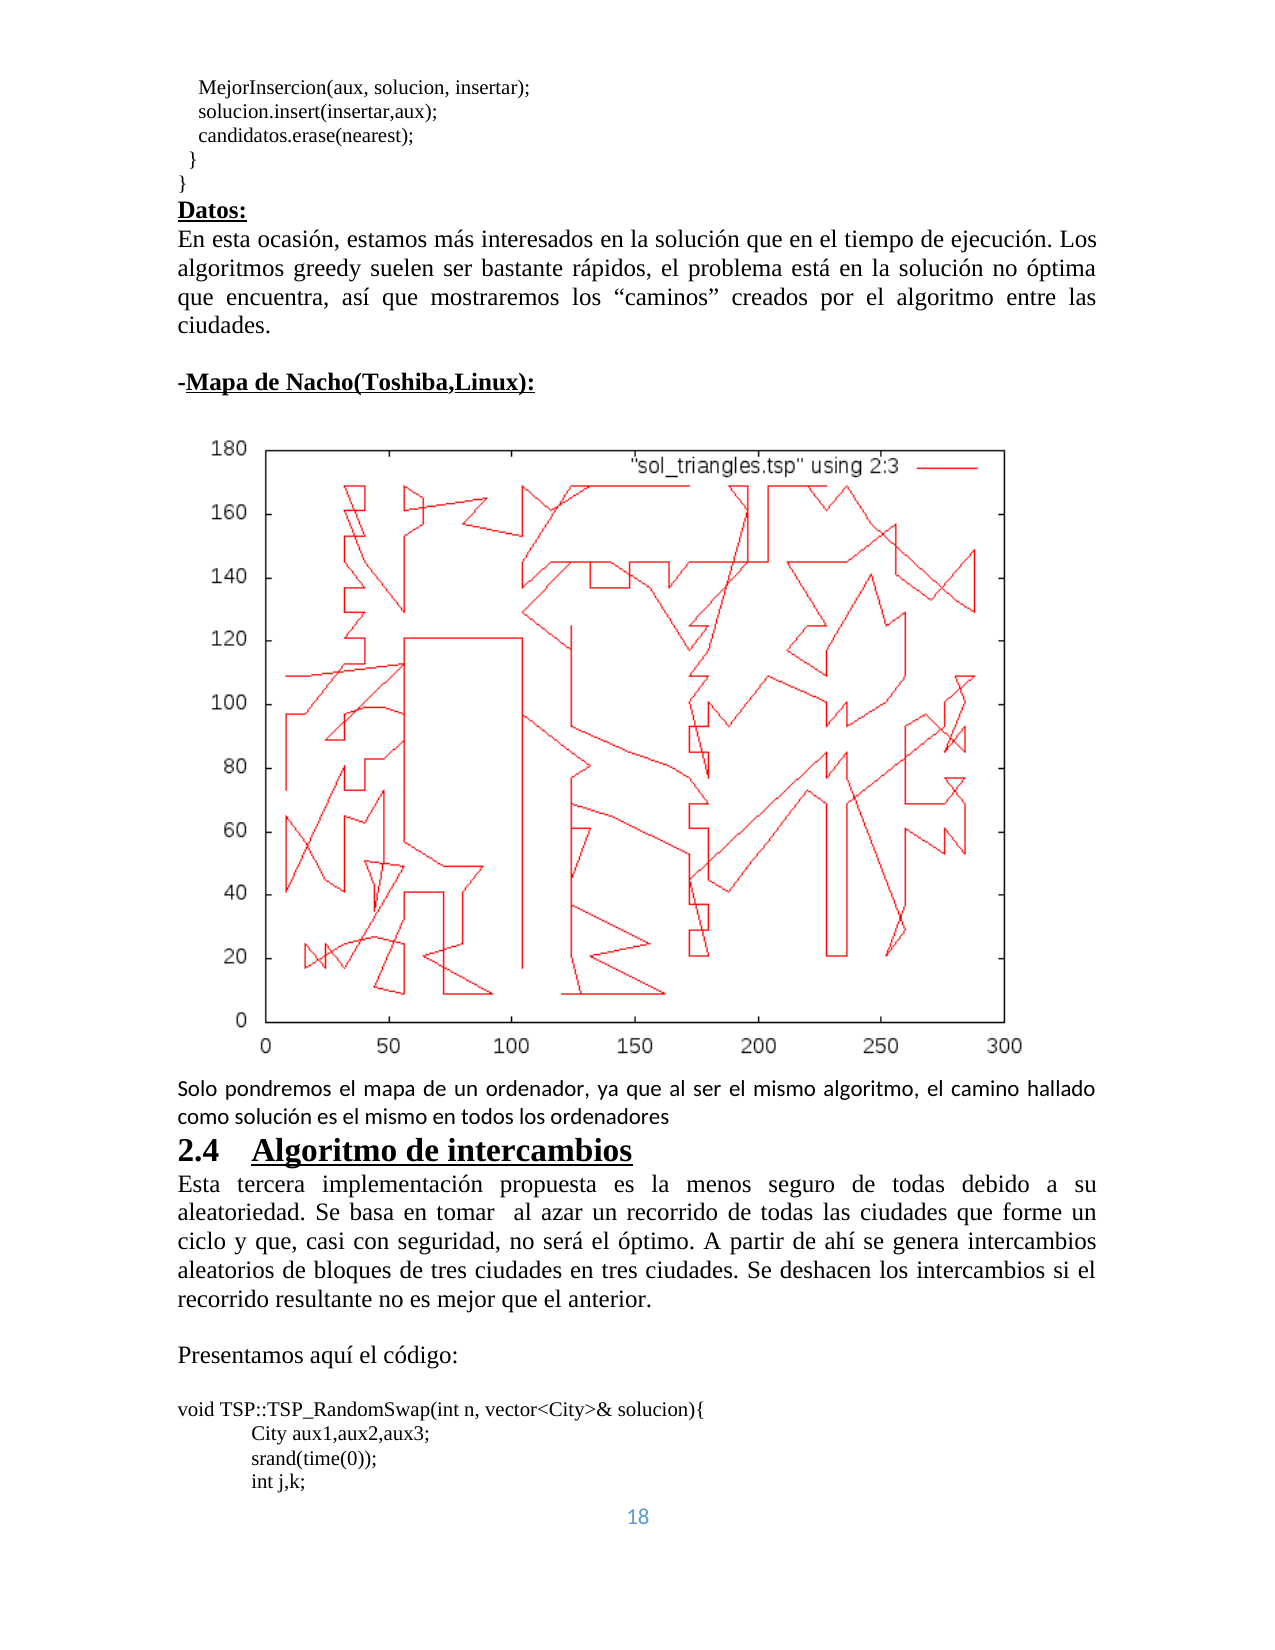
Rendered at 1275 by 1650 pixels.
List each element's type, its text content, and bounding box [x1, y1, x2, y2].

text int j,k; [177, 1469, 1098, 1493]
text MejorInsercion(aux, solucion, insertar); [177, 75, 1098, 99]
text candidatos.erase(nearest); [177, 123, 1098, 147]
text En esta ocasión, estamos más interesados en la solución que en el tiempo de ejecución. Los algoritmos greedy suelen ser bastante rápidos, el problema está en la solución no óptima que encuentra, así que mostraremos los “caminos” creados por el algoritmo entre las ciudades. [177, 224, 1098, 339]
text City aux1,aux2,aux3; [177, 1421, 1098, 1445]
text -Mapa de Nacho(Toshiba,Linux): [177, 367, 1098, 396]
text Presentamos aquí el código: [177, 1341, 1098, 1369]
text 2.4 Algoritmo de intercambios [177, 1130, 1098, 1169]
text } [177, 147, 1098, 171]
text srand(time(0)); [177, 1445, 1098, 1469]
text } [177, 171, 1098, 195]
text Esta tercera implementación propuesta es la menos seguro de todas debido a su aleatoriedad. Se basa en tomar al azar un recorrido de todas las ciudades que forme un ciclo y que, casi con seguridad, no será el óptimo. A partir de ahí se genera intercambios aleatorios de bloques de tres ciudades en tres ciudades. Se deshacen los intercambios si el recorrido resultante no es mejor que el anterior. [177, 1169, 1098, 1312]
text solucion.insert(insertar,aux); [177, 99, 1098, 123]
text Solo pondremos el mapa de un ordenador, ya que al ser el mismo algoritmo, el camino hallado como solución es el mismo en todos los ordenadores [177, 1074, 1098, 1130]
text Datos: [177, 195, 1098, 224]
text void TSP::TSP_RandomSwap(int n, vector<City>& solucion){ [177, 1397, 1098, 1421]
